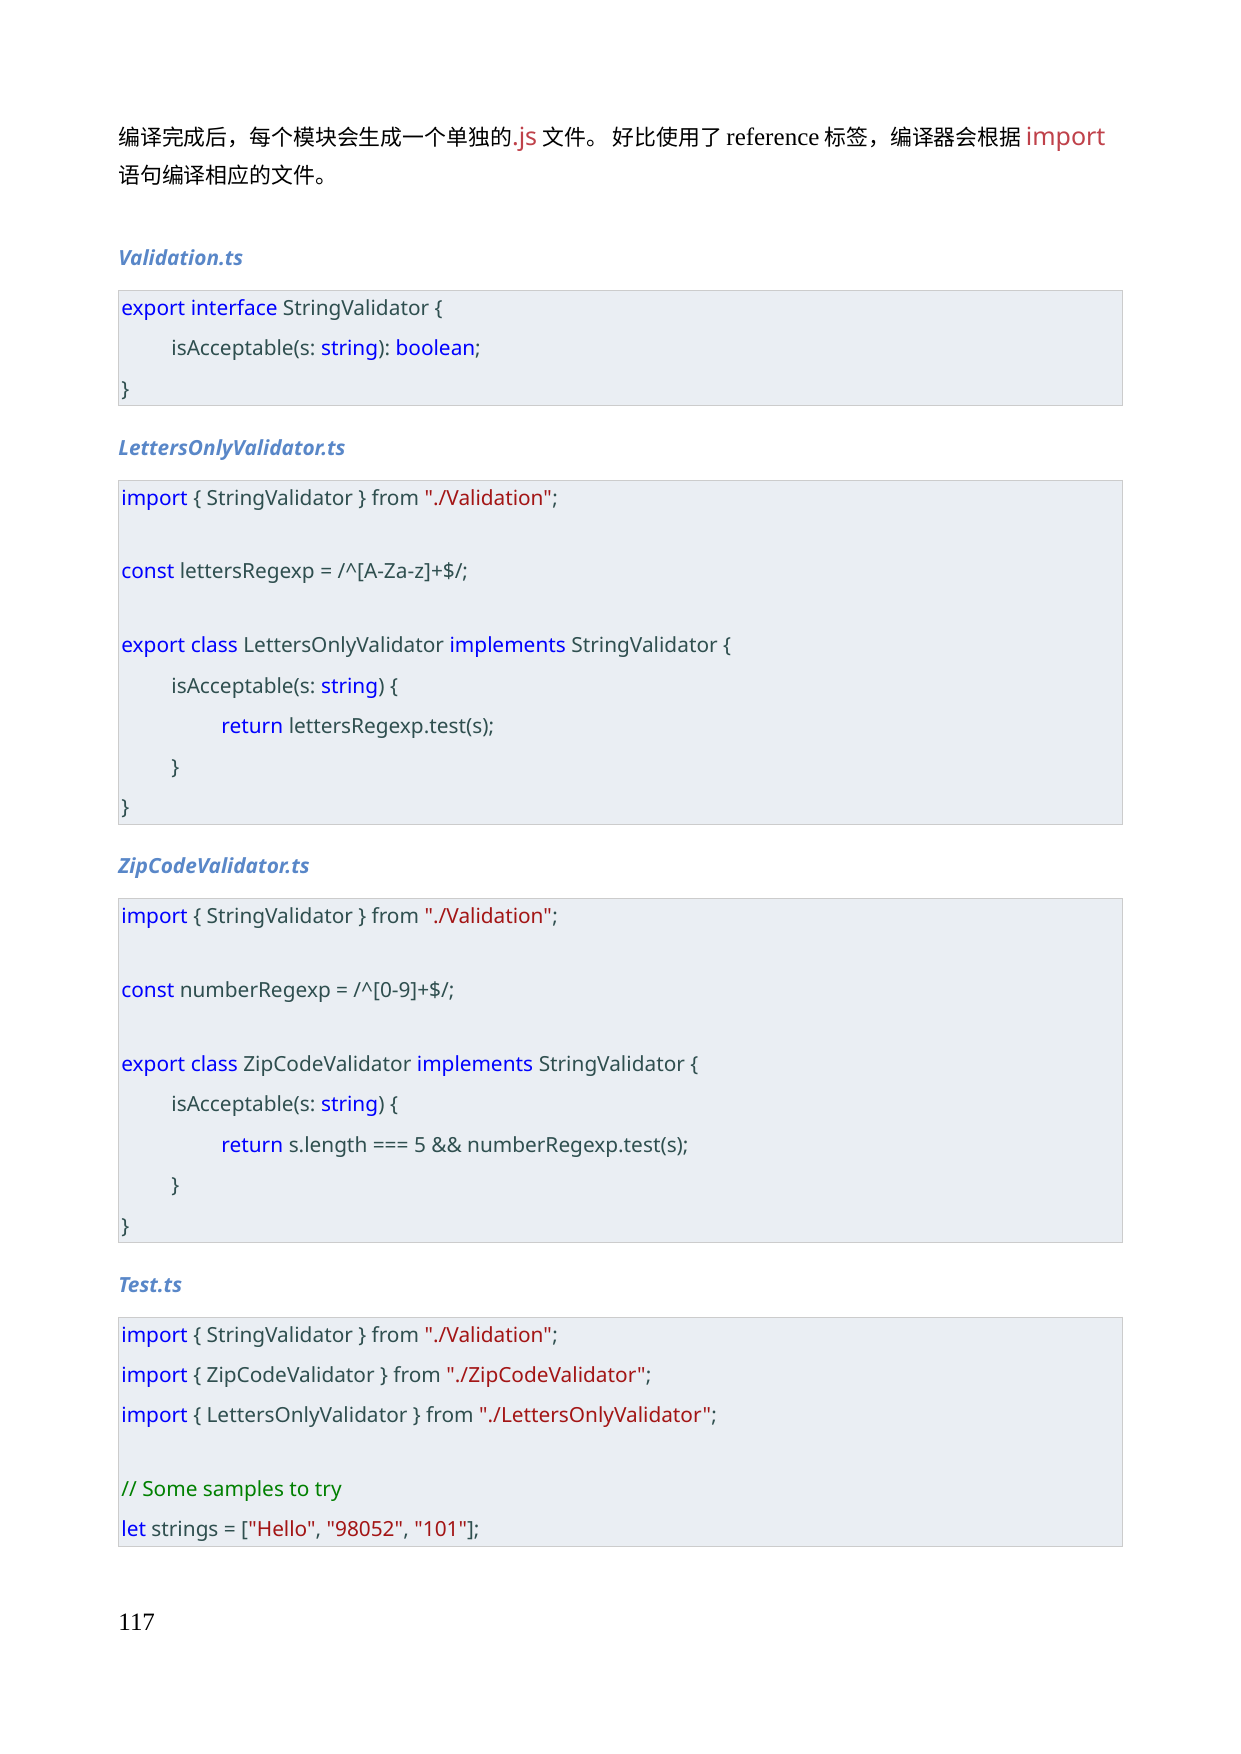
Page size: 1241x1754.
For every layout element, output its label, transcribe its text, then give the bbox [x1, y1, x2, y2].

text let strings = ["Hello", "98052", "101"]; [119, 1511, 1122, 1546]
text export interface StringValidator { [119, 291, 1122, 322]
text isAcceptable(s: string) { [119, 1086, 1122, 1118]
text } [119, 789, 1122, 824]
text isAcceptable(s: string): boolean; [119, 330, 1122, 362]
subtitle Validation.ts [118, 243, 1122, 272]
text const numberRegexp = /^[0-9]+$/; [119, 972, 1122, 1003]
text export class LettersOnlyValidator implements StringValidator { [119, 627, 1122, 659]
text import { LettersOnlyValidator } from "./LettersOnlyValidator"; [119, 1397, 1122, 1429]
text isAcceptable(s: string) { [119, 668, 1122, 699]
text import { ZipCodeValidator } from "./ZipCodeValidator"; [119, 1357, 1122, 1388]
text import { StringValidator } from "./Validation"; [119, 1318, 1122, 1348]
text } [119, 1167, 1122, 1199]
text import { StringValidator } from "./Validation"; [119, 481, 1122, 511]
text 编译完成后，每个模块会生成一个单独的.js文件。 好比使用了reference标签，编译器会根据import语句编译相应的文件。 [118, 118, 1122, 190]
text const lettersRegexp = /^[A-Za-z]+$/; [119, 554, 1122, 585]
subtitle ZipCodeValidator.ts [118, 851, 1122, 880]
text } [119, 371, 1122, 405]
text } [119, 749, 1122, 780]
text return s.length === 5 && numberRegexp.test(s); [119, 1127, 1122, 1158]
subtitle LettersOnlyValidator.ts [118, 433, 1122, 461]
subtitle Test.ts [118, 1270, 1122, 1298]
text } [119, 1208, 1122, 1242]
text // Some samples to try [119, 1471, 1122, 1503]
text return lettersRegexp.test(s); [119, 708, 1122, 740]
text export class ZipCodeValidator implements StringValidator { [119, 1046, 1122, 1077]
text import { StringValidator } from "./Validation"; [119, 899, 1122, 930]
